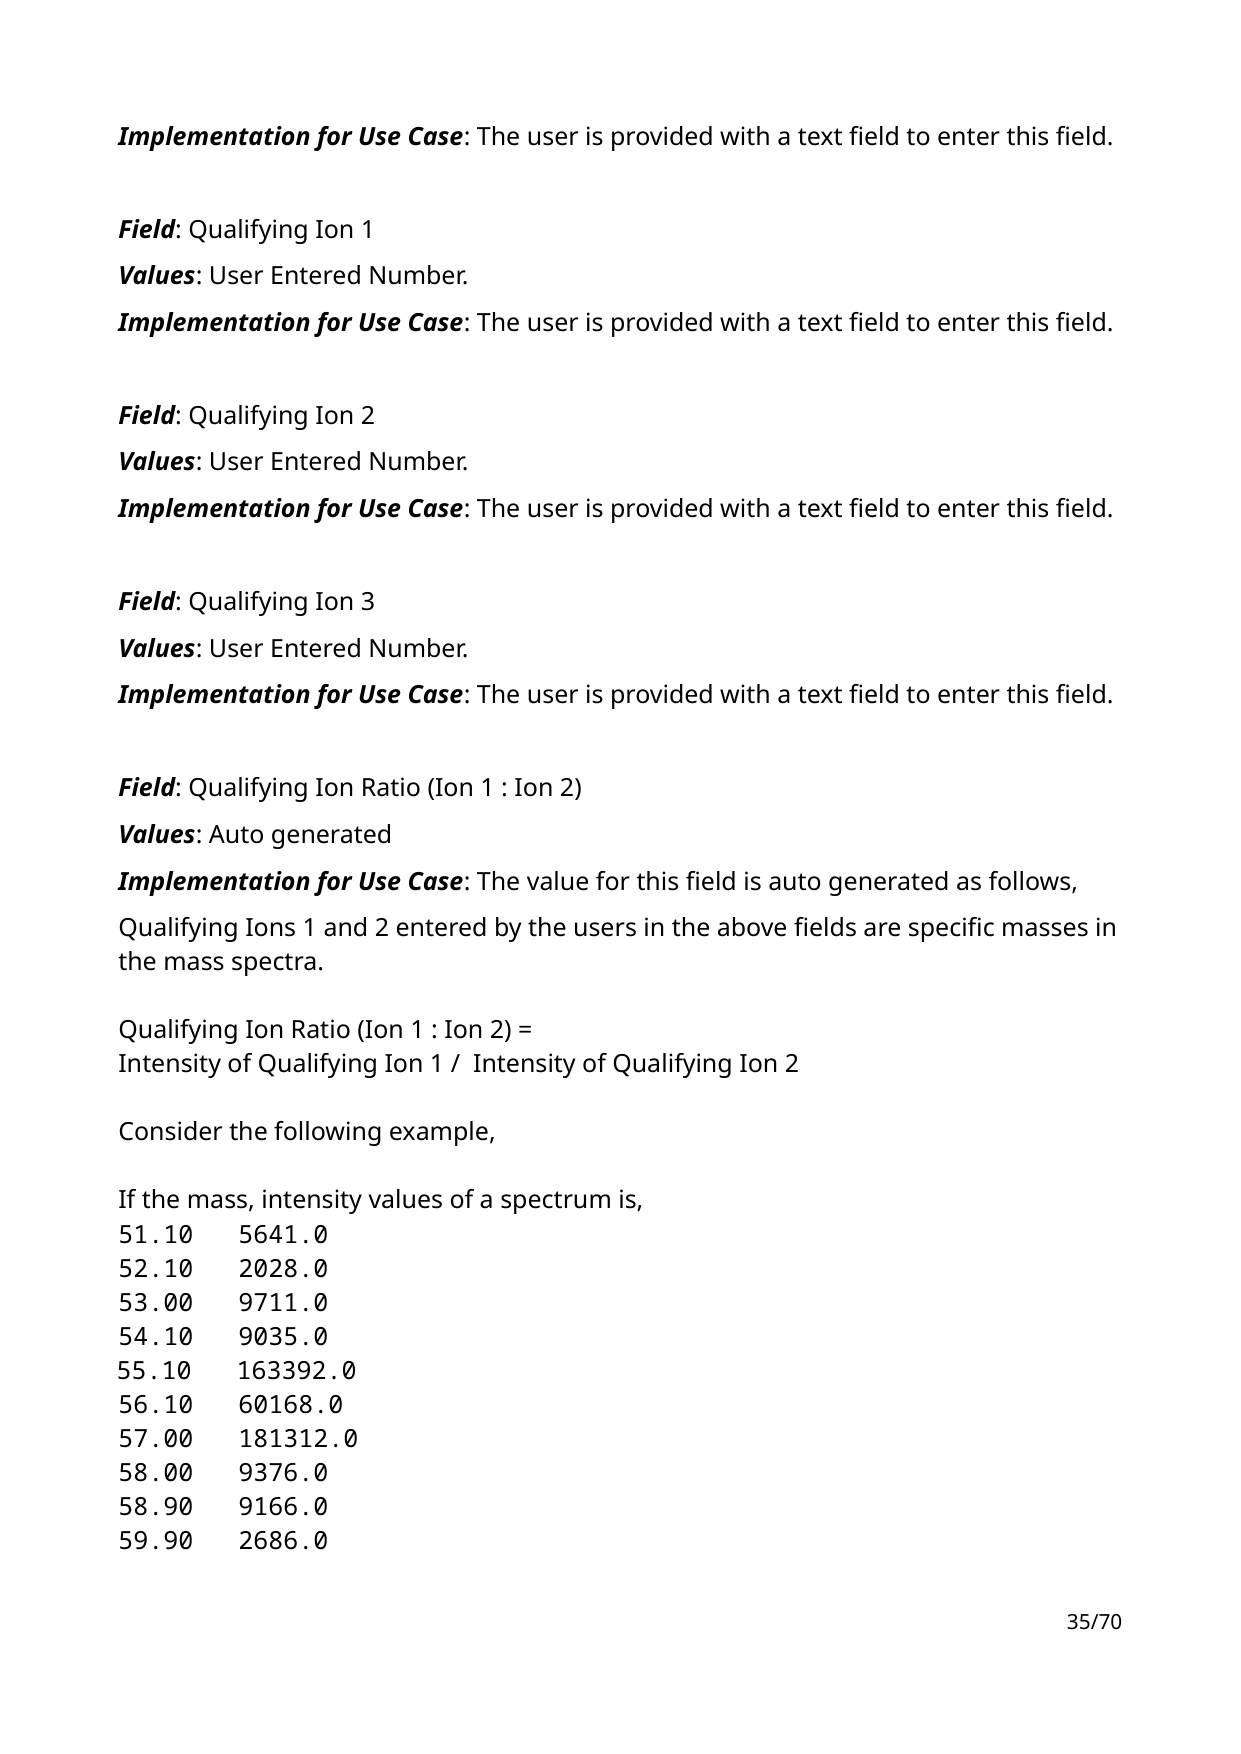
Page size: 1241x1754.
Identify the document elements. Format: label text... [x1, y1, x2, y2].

text Values: User Entered Number. [118, 630, 1122, 664]
text Implementation for Use Case: The value for this field is auto generated as follows, [118, 863, 1122, 897]
text Values: Auto generated [118, 817, 1122, 851]
text Field: Qualifying Ion 2 [118, 397, 1122, 432]
text 58.00 9376.0 [118, 1455, 1122, 1489]
text Field: Qualifying Ion Ratio (Ion 1 : Ion 2) [118, 770, 1122, 804]
text 54.10 9035.0 [118, 1318, 1122, 1352]
text 57.00 181312.0 [118, 1421, 1122, 1455]
text 56.10 60168.0 [118, 1387, 1122, 1421]
text Qualifying Ion Ratio (Ion 1 : Ion 2) = [118, 1012, 1122, 1046]
text Implementation for Use Case: The user is provided with a text field to enter this field. [118, 491, 1122, 525]
text 59.90 2686.0 [118, 1523, 1122, 1557]
text Implementation for Use Case: The user is provided with a text field to enter this field. [118, 677, 1122, 711]
text 55.10 163392.0 [116, 1352, 1122, 1387]
text Implementation for Use Case: The user is provided with a text field to enter this field. [118, 304, 1122, 338]
text 52.10 2028.0 [118, 1250, 1122, 1284]
text If the mass, intensity values of a spectrum is, [118, 1182, 1122, 1216]
text Field: Qualifying Ion 3 [118, 584, 1122, 618]
text Values: User Entered Number. [118, 444, 1122, 478]
text 51.10 5641.0 [118, 1216, 1122, 1250]
text Qualifying Ions 1 and 2 entered by the users in the above fields are specific masses in the mass spectra. [118, 910, 1122, 978]
text Consider the following example, [118, 1114, 1122, 1148]
text 53.00 9711.0 [118, 1284, 1122, 1318]
text 58.90 9166.0 [118, 1489, 1122, 1523]
text Intensity of Qualifying Ion 1 / Intensity of Qualifying Ion 2 [118, 1046, 1122, 1080]
text Field: Qualifying Ion 1 [118, 211, 1122, 245]
text Values: User Entered Number. [118, 258, 1122, 292]
text Implementation for Use Case: The user is provided with a text field to enter this field. [118, 118, 1122, 152]
